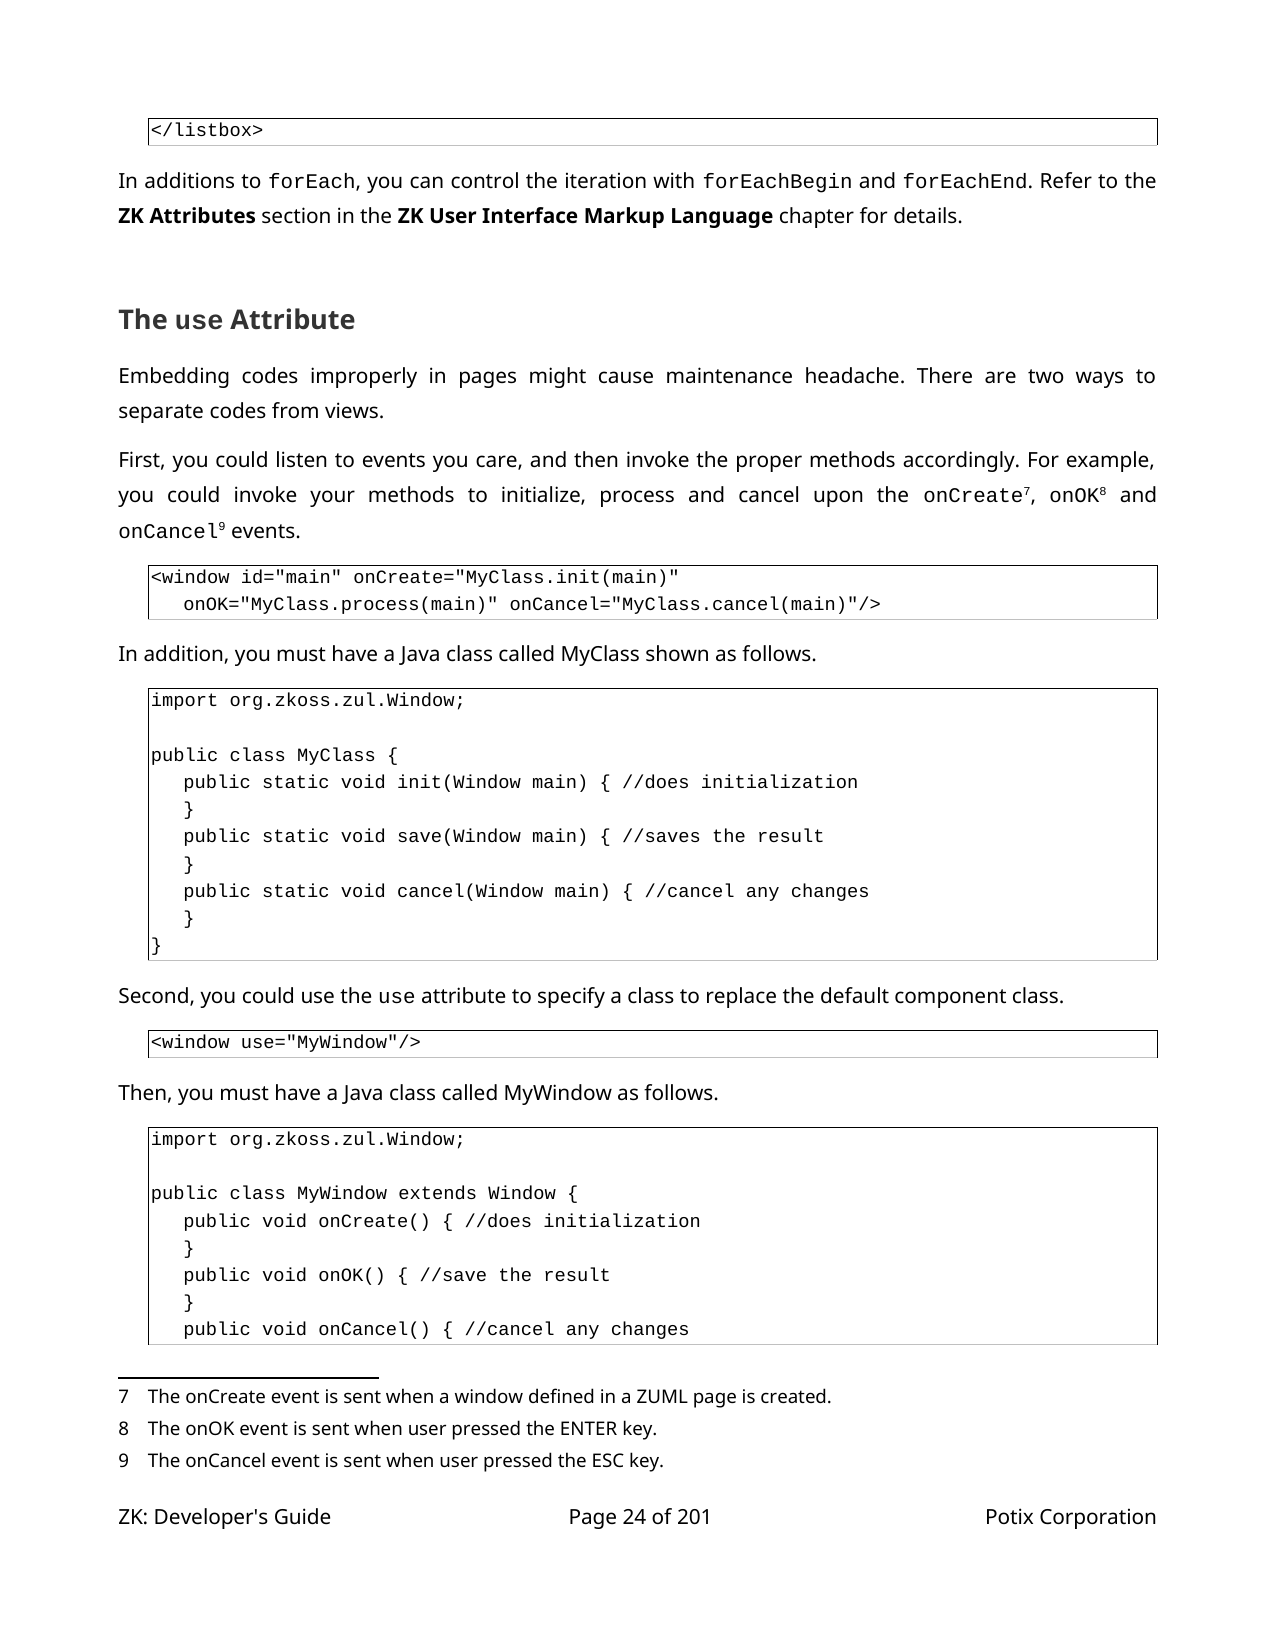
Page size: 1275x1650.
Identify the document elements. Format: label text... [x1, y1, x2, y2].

text public void onCreate() { //does initialization [149, 1208, 1157, 1233]
text public void onCancel() { //cancel any changes [149, 1317, 1157, 1344]
text public void onOK() { //save the result [149, 1263, 1157, 1287]
text Embedding codes improperly in pages might cause maintenance headache. There are two ways to separate codes from views. [118, 361, 1157, 424]
text The onCancel event is sent when user pressed the ESC key. [118, 1447, 1157, 1473]
text The onCreate event is sent when a window defined in a ZUML page is created. [118, 1384, 1157, 1409]
text } [149, 1236, 1157, 1260]
text import org.zkoss.zul.Window; [149, 689, 1157, 713]
text public static void save(Window main) { //saves the result [149, 824, 1157, 848]
text In addition, you must have a Java class called MyClass shown as follows. [118, 639, 1157, 668]
text The onOK event is sent when user pressed the ENTER key. [118, 1416, 1157, 1441]
text <window use="MyWindow"/> [149, 1031, 1157, 1057]
text public class MyClass { [149, 743, 1157, 767]
text import org.zkoss.zul.Window; [149, 1128, 1157, 1151]
text } [149, 933, 1157, 960]
text } [149, 1290, 1157, 1314]
text public static void init(Window main) { //does initialization [149, 770, 1157, 794]
text public static void cancel(Window main) { //cancel any changes [149, 879, 1157, 903]
text } [149, 906, 1157, 930]
text public class MyWindow extends Window { [149, 1181, 1157, 1206]
text </listbox> [149, 119, 1157, 145]
text } [149, 797, 1157, 821]
text } [149, 851, 1157, 876]
subtitle The use Attribute [118, 301, 1157, 337]
text Second, you could use the use attribute to specify a class to replace the default component class. [118, 981, 1157, 1009]
text In additions to forEach, you can control the iteration with forEachBegin and forEachEnd. Refer to the ZK Attributes section in the ZK User Interface Markup Language chapter for details. [118, 166, 1157, 230]
text <window id="main" onCreate="MyClass.init(main)" onOK="MyClass.process(main)" onCancel="MyClass.cancel(main)"/> [149, 566, 1157, 619]
text Then, you must have a Java class called MyWindow as follows. [118, 1078, 1157, 1106]
text First, you could listen to events you care, and then invoke the proper methods accordingly. For example, you could invoke your methods to initialize, process and cancel upon the onCreate, onOK and onCancel events. [118, 445, 1157, 544]
